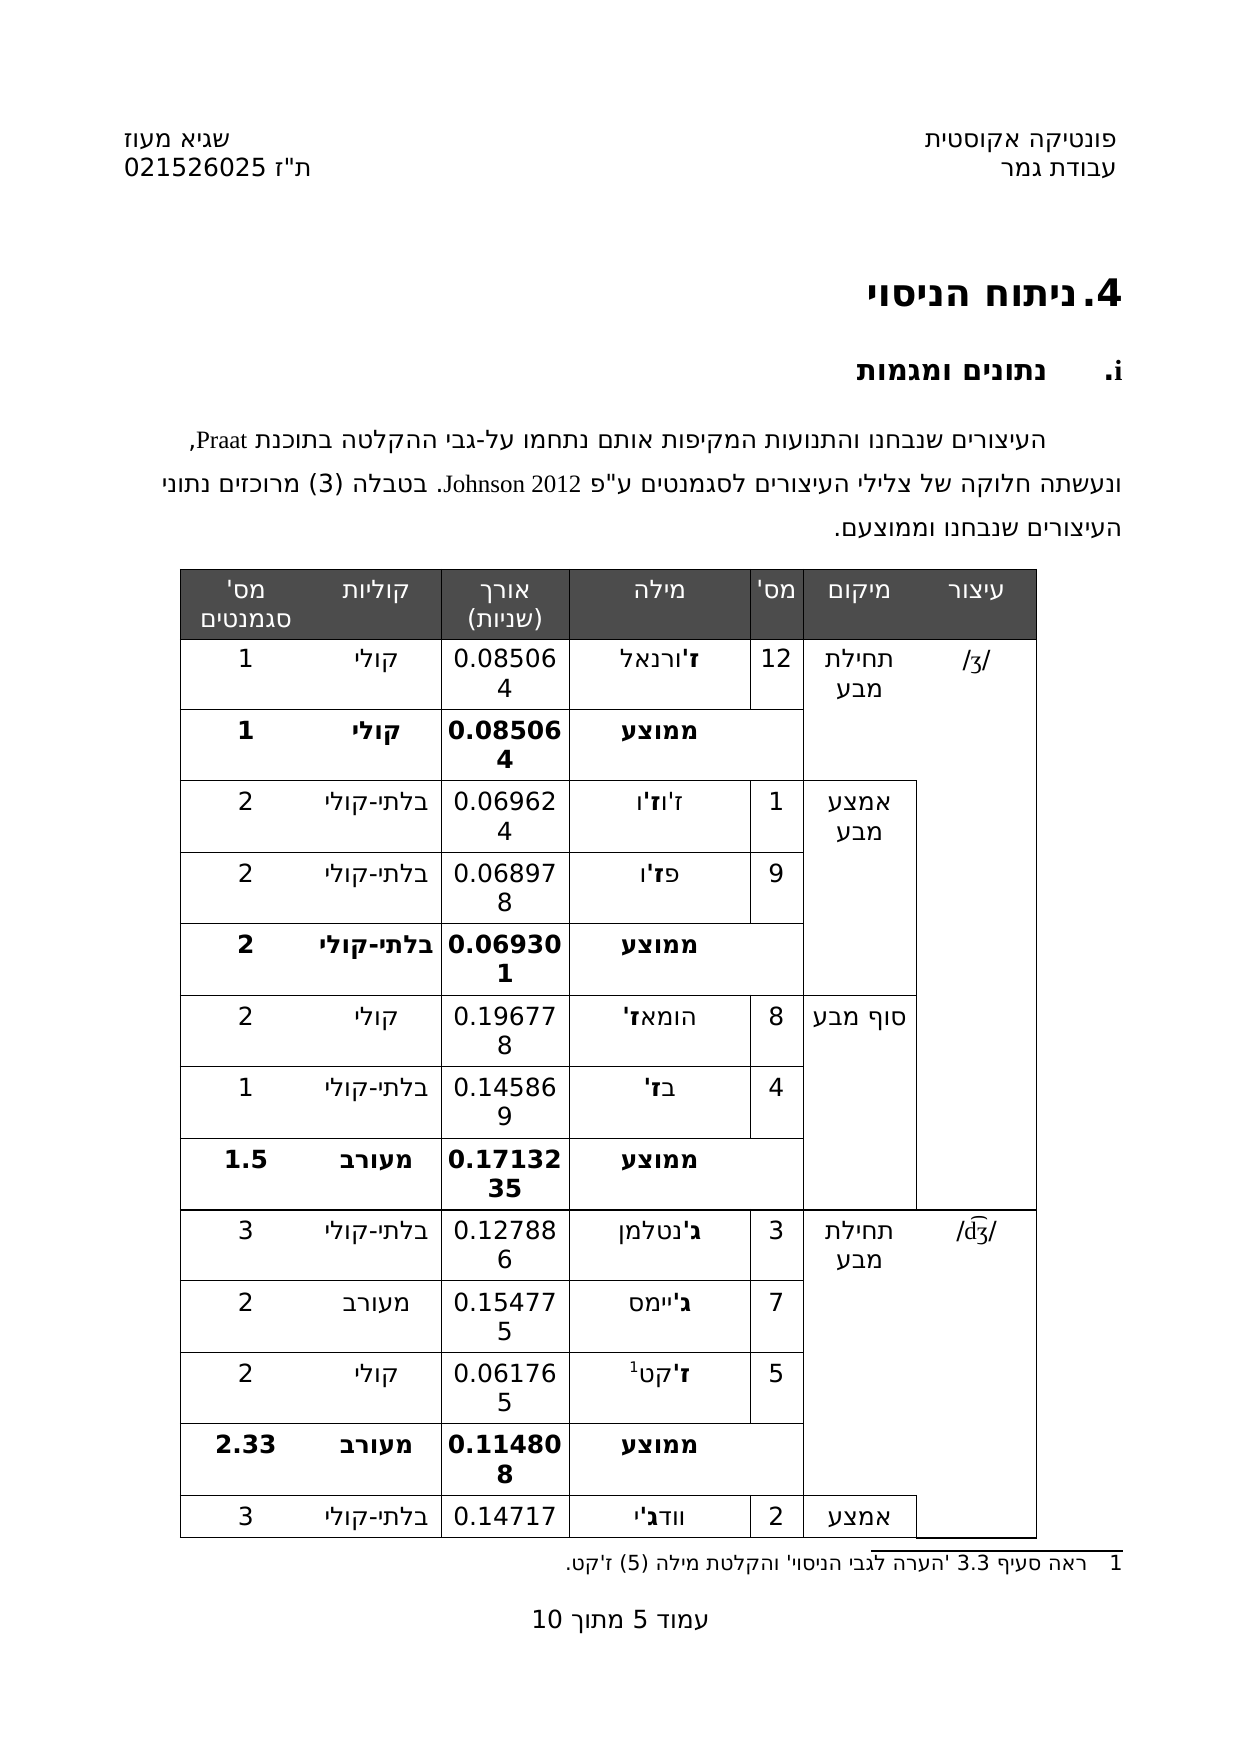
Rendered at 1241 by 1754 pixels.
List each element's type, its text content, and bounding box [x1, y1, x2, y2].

table_cell 0.154775 [442, 1281, 569, 1352]
table_cell /ʒ/ [916, 640, 1036, 1209]
table_cell 8 [751, 996, 803, 1066]
table_cell 2 [181, 853, 312, 923]
subtitle ניתוח הניסוי [118, 272, 1122, 316]
table_cell 0.127886 [442, 1211, 569, 1280]
table_cell 0.068978 [442, 853, 569, 923]
table_cell קולי [312, 710, 441, 780]
table_cell בלתי-קולי [312, 1067, 441, 1137]
table_cell ממוצע [570, 1424, 750, 1495]
table_cell 12 [751, 640, 803, 709]
table_cell 2 [181, 781, 312, 852]
table_cell 3 [181, 1211, 312, 1280]
table_header קוליות [312, 570, 441, 639]
table_cell ג'נטלמן [570, 1211, 750, 1280]
table_cell 3 [181, 1496, 312, 1537]
table_cell ז'קט [570, 1353, 750, 1423]
table_cell 0.196778 [442, 996, 569, 1066]
table_cell [750, 924, 803, 994]
table_cell בלתי-קולי [312, 1496, 441, 1537]
table_cell 0.114808 [442, 1424, 569, 1495]
table_cell סוף מבע [804, 996, 916, 1209]
table_cell 1.5 [181, 1139, 312, 1209]
table_header מיקום [804, 570, 916, 639]
table_cell 2 [181, 1353, 312, 1423]
table_cell 1 [181, 1067, 312, 1137]
table_header מילה [570, 570, 750, 639]
table_cell 0.085064 [442, 640, 569, 709]
table_cell תחילת מבע [804, 640, 916, 780]
table_cell בלתי-קולי [312, 1211, 441, 1280]
table_cell 2 [181, 924, 312, 994]
subtitle נתונים ומגמות [118, 353, 1122, 387]
table_header מס' סגמנטים [181, 570, 312, 639]
table_cell ז'וז'ו [570, 781, 750, 852]
table_header מס' [751, 570, 803, 639]
table_cell אמצע מבע [804, 781, 916, 994]
table_cell /d͡ʒ/ [916, 1211, 1036, 1537]
table_cell 3 [751, 1211, 803, 1280]
table_cell ג'יימס [570, 1281, 750, 1352]
table_cell מעורב [312, 1281, 441, 1352]
table_cell תחילת מבע [804, 1211, 916, 1495]
table_cell 1 [751, 781, 803, 852]
table_cell בז' [570, 1067, 750, 1137]
table_cell ממוצע [570, 710, 750, 780]
table_cell מעורב [312, 1424, 441, 1495]
table_cell [750, 710, 803, 780]
table_cell הומאז' [570, 996, 750, 1066]
table_cell 0.069301 [442, 924, 569, 994]
table_cell בלתי-קולי [312, 853, 441, 923]
table_cell ממוצע [570, 1139, 750, 1209]
table_cell ממוצע [570, 924, 750, 994]
table_cell אמצע [804, 1496, 916, 1537]
table_cell בלתי-קולי [312, 924, 441, 994]
table_cell [750, 1424, 803, 1495]
table_cell 1 [181, 640, 312, 709]
table_cell 5 [751, 1353, 803, 1423]
table_cell 0.061765 [442, 1353, 569, 1423]
table_cell מעורב [312, 1139, 441, 1209]
table_cell 2 [751, 1496, 803, 1537]
table_cell 0.085064 [442, 710, 569, 780]
table_cell 0.1713235 [442, 1139, 569, 1209]
table_cell 0.14717 [442, 1496, 569, 1537]
table_cell פז'ו [570, 853, 750, 923]
table_header אורך (שניות) [442, 570, 569, 639]
table_cell 2 [181, 1281, 312, 1352]
table_cell 2 [181, 996, 312, 1066]
table_cell בלתי-קולי [312, 781, 441, 852]
table_cell 0.145869 [442, 1067, 569, 1137]
text העיצורים שנבחנו והתנועות המקיפות אותם נתחמו על-גבי ההקלטה בתוכנת Praat, ונעשתה חלוקה של צלילי העיצורים לסגמנטים ע"פ Johnson 2012. בטבלה (3) מרוכזים נתוני העיצורים שנבחנו וממוצעם. [118, 425, 1122, 542]
table_cell 0.069624 [442, 781, 569, 852]
table_cell ז'ורנאל [570, 640, 750, 709]
table_cell 7 [751, 1281, 803, 1352]
table_cell קולי [312, 996, 441, 1066]
table_cell 2.33 [181, 1424, 312, 1495]
table_cell 4 [751, 1067, 803, 1137]
table_cell 9 [751, 853, 803, 923]
table_cell [750, 1139, 803, 1209]
table_cell 1 [181, 710, 312, 780]
table_header עיצור [916, 570, 1036, 639]
table_cell קולי [312, 640, 441, 709]
table_cell וודג'י [570, 1496, 750, 1537]
table_cell קולי [312, 1353, 441, 1423]
